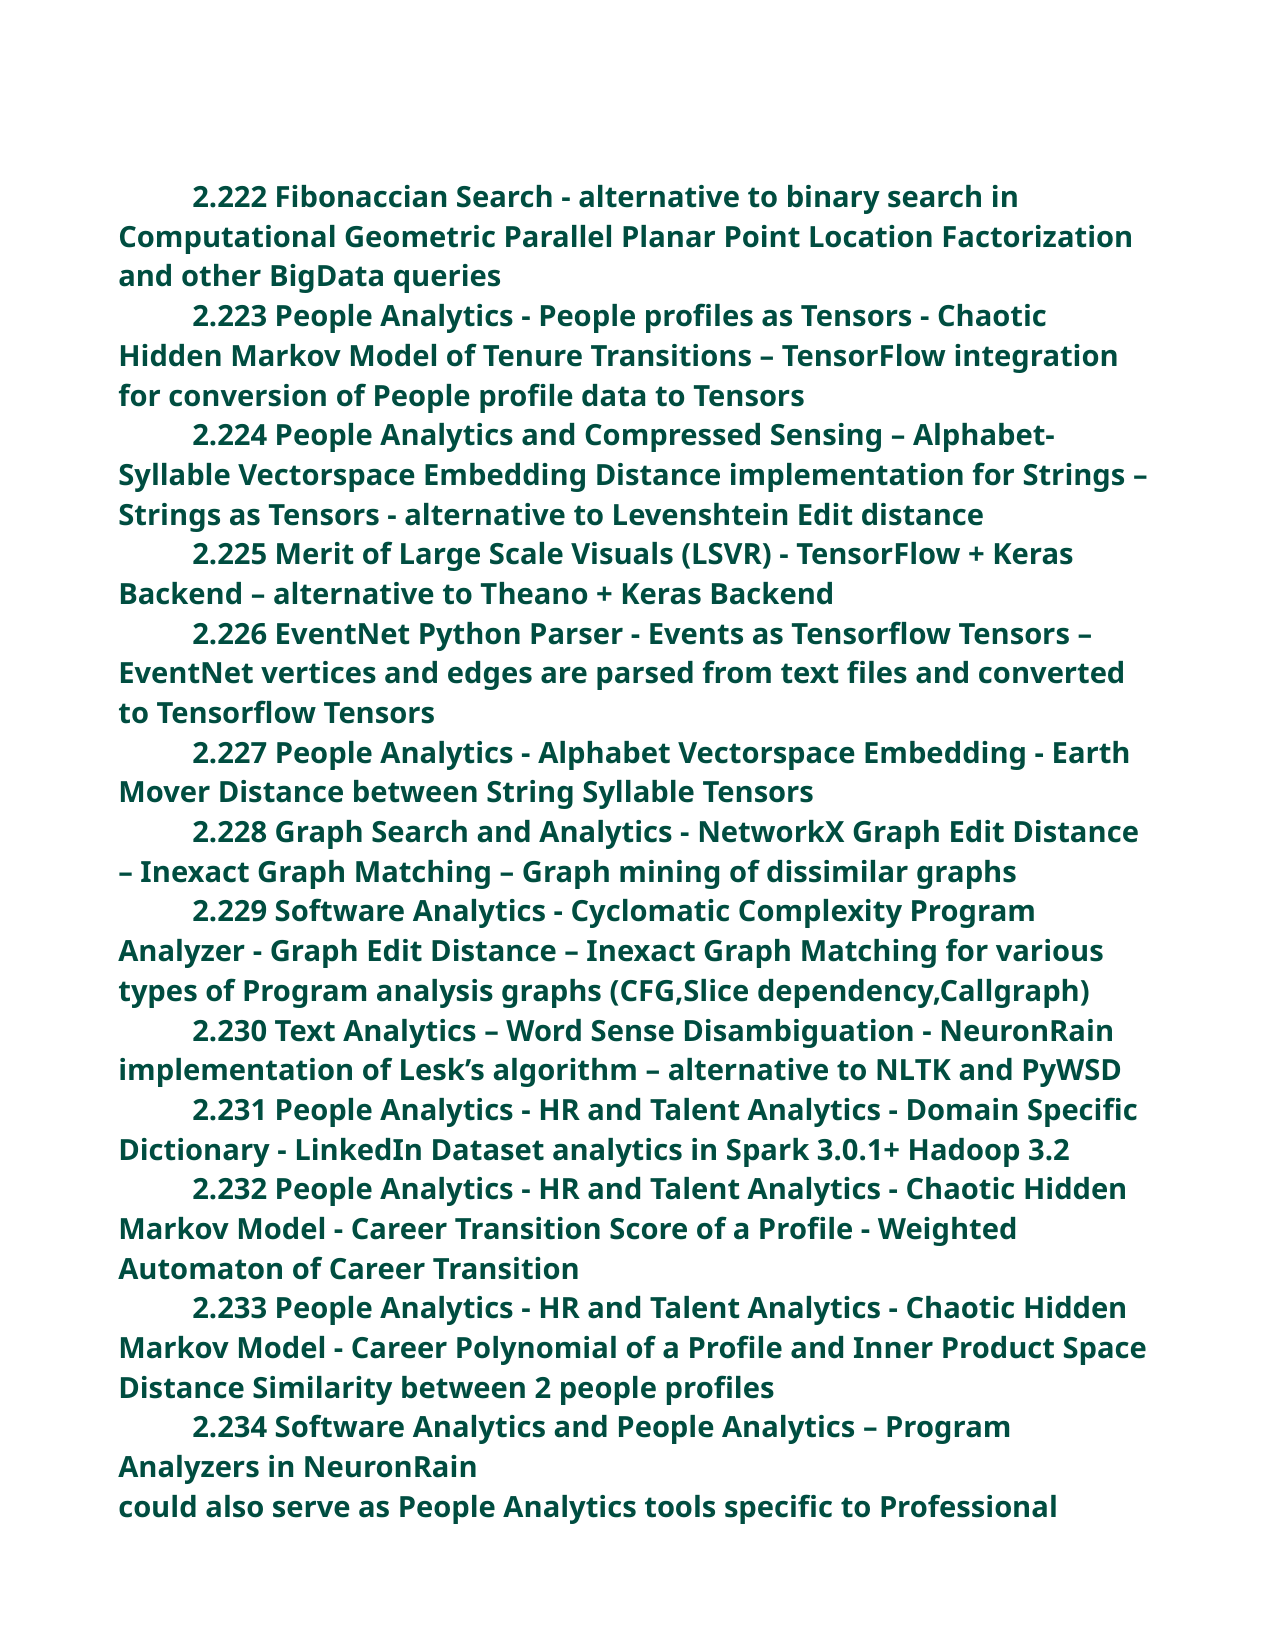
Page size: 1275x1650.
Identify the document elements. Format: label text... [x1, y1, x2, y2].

text 2.223 People Analytics - People profiles as Tensors - Chaotic Hidden Markov Model of Tenure Transitions – TensorFlow integration for conversion of People profile data to Tensors [118, 295, 1157, 414]
text 2.225 Merit of Large Scale Visuals (LSVR) - TensorFlow + Keras Backend – alternative to Theano + Keras Backend [118, 533, 1157, 613]
text 2.233 People Analytics - HR and Talent Analytics - Chaotic Hidden Markov Model - Career Polynomial of a Profile and Inner Product Space Distance Similarity between 2 people profiles [118, 1288, 1157, 1407]
text 2.230 Text Analytics – Word Sense Disambiguation - NeuronRain implementation of Lesk’s algorithm – alternative to NLTK and PyWSD [118, 1010, 1157, 1089]
text 2.224 People Analytics and Compressed Sensing – Alphabet-Syllable Vectorspace Embedding Distance implementation for Strings – Strings as Tensors - alternative to Levenshtein Edit distance [118, 414, 1157, 533]
text 2.227 People Analytics - Alphabet Vectorspace Embedding - Earth Mover Distance between String Syllable Tensors [118, 732, 1157, 811]
text 2.228 Graph Search and Analytics - NetworkX Graph Edit Distance – Inexact Graph Matching – Graph mining of dissimilar graphs [118, 811, 1157, 891]
text 2.232 People Analytics - HR and Talent Analytics - Chaotic Hidden Markov Model - Career Transition Score of a Profile - Weighted Automaton of Career Transition [118, 1168, 1157, 1288]
text 2.226 EventNet Python Parser - Events as Tensorflow Tensors – EventNet vertices and edges are parsed from text files and converted to Tensorflow Tensors [118, 613, 1157, 732]
text could also serve as People Analytics tools specific to Professional [118, 1486, 1157, 1526]
text 2.234 Software Analytics and People Analytics – Program Analyzers in NeuronRain [118, 1407, 1157, 1486]
text 2.222 Fibonaccian Search - alternative to binary search in Computational Geometric Parallel Planar Point Location Factorization and other BigData queries [118, 176, 1157, 295]
text 2.229 Software Analytics - Cyclomatic Complexity Program Analyzer - Graph Edit Distance – Inexact Graph Matching for various types of Program analysis graphs (CFG,Slice dependency,Callgraph) [118, 891, 1157, 1010]
text 2.231 People Analytics - HR and Talent Analytics - Domain Specific Dictionary - LinkedIn Dataset analytics in Spark 3.0.1+ Hadoop 3.2 [118, 1089, 1157, 1168]
